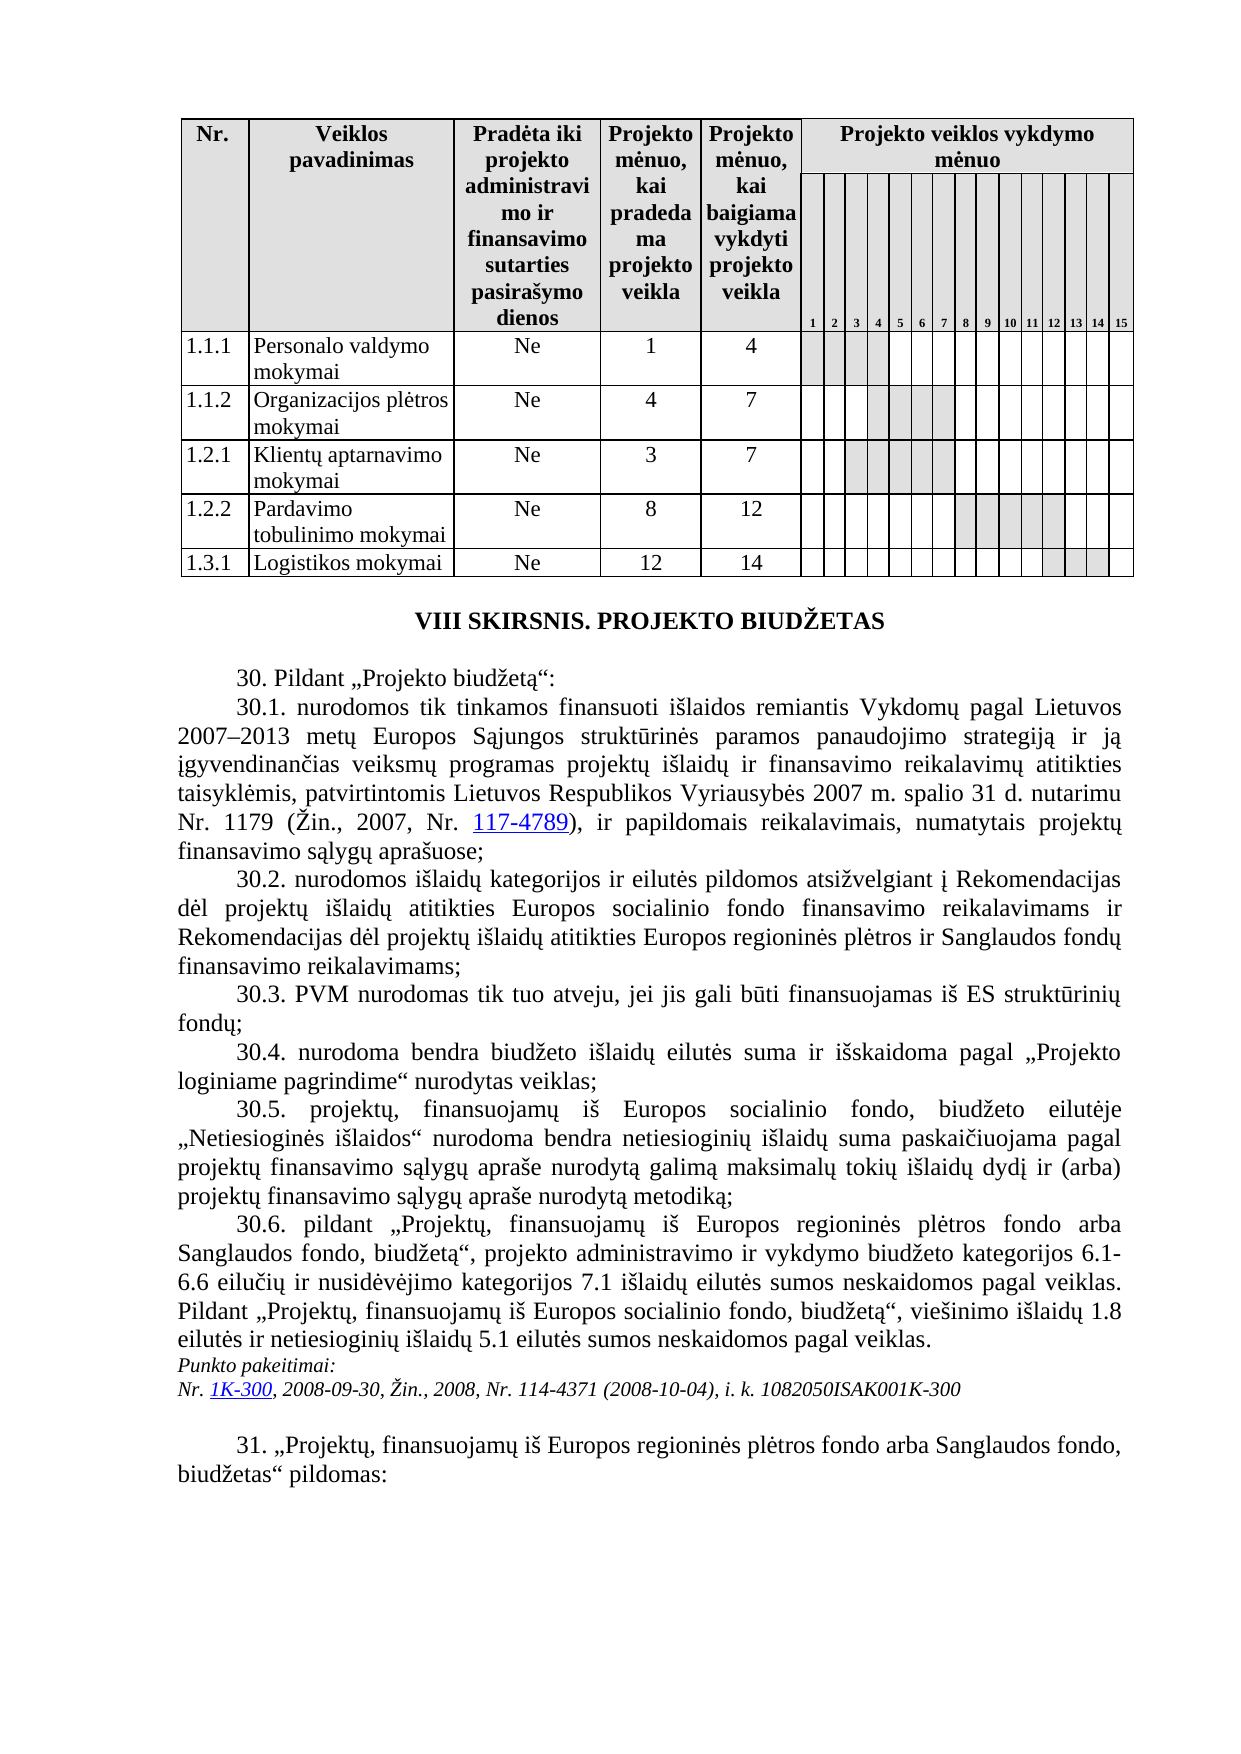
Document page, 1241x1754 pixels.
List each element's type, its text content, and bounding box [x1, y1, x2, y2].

table_cell [1087, 441, 1108, 493]
table_cell 9 [977, 174, 998, 331]
table_cell 3 [601, 441, 700, 493]
table_cell 14 [1087, 174, 1108, 331]
text Nr. 1K-300, 2008-09-30, Žin., 2008, Nr. 114-4371 (2008-10-04), i. k. 1082050ISAK001K-300 [177, 1377, 1122, 1401]
table_cell [1022, 332, 1042, 385]
table_cell 1.3.1 [182, 549, 248, 576]
table_cell [890, 332, 911, 385]
table_cell 1.2.2 [182, 495, 248, 548]
table_cell [825, 495, 844, 548]
text VIII SKIRSNIS. PROJEKTO BIUDŽETAS [177, 606, 1122, 634]
text 30.3. PVM nurodomas tik tuo atveju, jei jis gali būti finansuojamas iš ES struktūrinių fondų; [177, 979, 1122, 1037]
table_cell [1066, 332, 1086, 385]
table_cell 4 [702, 332, 800, 385]
text 30.2. nurodomos išlaidų kategorijos ir eilutės pildomos atsižvelgiant į Rekomendacijas dėl projektų išlaidų atitikties Europos socialinio fondo finansavimo reikalavimams ir Rekomendacijas dėl projektų išlaidų atitikties Europos regioninės plėtros ir Sanglaudos fondų finansavimo reikalavimams; [177, 864, 1122, 979]
table_cell [1066, 441, 1086, 493]
table_cell [956, 332, 975, 385]
table_cell [846, 549, 867, 576]
table_cell [933, 332, 954, 385]
table_cell Ne [455, 495, 600, 548]
table_cell [1110, 549, 1133, 576]
table_cell Logistikos mokymai [250, 549, 453, 576]
table_cell [890, 495, 911, 548]
table_cell [1087, 386, 1108, 439]
text Punkto pakeitimai: [177, 1353, 1122, 1377]
table_cell 5 [890, 174, 911, 331]
table_cell [1043, 332, 1064, 385]
table_cell [977, 386, 998, 439]
table_header Projekto mėnuo, kai baigiama vykdyti projekto veikla [702, 120, 801, 331]
table_cell [1022, 386, 1042, 439]
table_cell [802, 332, 823, 385]
table_cell [846, 332, 867, 385]
table_cell 4 [868, 174, 888, 331]
table_cell 7 [702, 441, 800, 493]
text 30.1. nurodomos tik tinkamos finansuoti išlaidos remiantis Vykdomų pagal Lietuvos 2007–2013 metų Europos Sąjungos struktūrinės paramos panaudojimo strategiją ir ją įgyvendinančias veiksmų programas projektų išlaidų ir finansavimo reikalavimų atitikties taisyklėmis, patvirtintomis Lietuvos Respublikos Vyriausybės 2007 m. spalio 31 d. nutarimu Nr. 1179 (Žin., 2007, Nr. 117-4789), ir papildomais reikalavimais, numatytais projektų finansavimo sąlygų aprašuose; [177, 692, 1122, 864]
table_cell [912, 549, 932, 576]
table_cell [1110, 332, 1133, 385]
table_cell [868, 441, 888, 493]
table_cell [1000, 495, 1021, 548]
table_cell [1110, 441, 1133, 493]
table_cell [1000, 549, 1021, 576]
table_cell [825, 332, 844, 385]
text 30.5. projektų, finansuojamų iš Europos socialinio fondo, biudžeto eilutėje „Netiesioginės išlaidos“ nurodoma bendra netiesioginių išlaidų suma paskaičiuojama pagal projektų finansavimo sąlygų apraše nurodytą galimą maksimalų tokių išlaidų dydį ir (arba) projektų finansavimo sąlygų apraše nurodytą metodiką; [177, 1094, 1122, 1209]
table_cell [868, 386, 888, 439]
text 30.4. nurodoma bendra biudžeto išlaidų eilutės suma ir išskaidoma pagal „Projekto loginiame pagrindime“ nurodytas veiklas; [177, 1037, 1122, 1094]
table_cell [912, 332, 932, 385]
table_cell 1.1.2 [182, 386, 248, 439]
table_cell [1110, 386, 1133, 439]
table_cell 12 [1043, 174, 1064, 331]
table_cell [802, 441, 823, 493]
table_cell [933, 441, 954, 493]
table_cell [802, 549, 823, 576]
table_cell [977, 495, 998, 548]
table_cell 7 [933, 174, 954, 331]
table_cell [912, 495, 932, 548]
table_cell 1.2.1 [182, 441, 248, 493]
table_cell [846, 441, 867, 493]
table_cell [890, 386, 911, 439]
table_header Veiklos pavadinimas [250, 120, 453, 331]
table_cell [933, 495, 954, 548]
table_cell [1022, 549, 1042, 576]
table_cell [1043, 386, 1064, 439]
table_cell [1043, 441, 1064, 493]
table_cell [977, 332, 998, 385]
table_cell [1066, 386, 1086, 439]
table_cell 12 [601, 549, 700, 576]
table_cell 15 [1110, 174, 1133, 331]
table_header Projekto mėnuo, kai pradedama projekto veikla [601, 120, 700, 331]
table_header Projekto veiklos vykdymo mėnuo [802, 119, 1133, 172]
table_cell 2 [825, 174, 844, 331]
table_cell [890, 441, 911, 493]
table_cell [1110, 495, 1133, 548]
table_cell 11 [1022, 174, 1042, 331]
table_header Pradėta iki projekto administravimo ir finansavimo sutarties pasirašymo dienos [455, 120, 600, 331]
table_cell Personalo valdymo mokymai [250, 332, 453, 385]
table_cell [956, 386, 975, 439]
table_cell 13 [1066, 174, 1086, 331]
table_cell [1087, 332, 1108, 385]
table_cell [846, 495, 867, 548]
table_cell [825, 549, 844, 576]
text 30.6. pildant „Projektų, finansuojamų iš Europos regioninės plėtros fondo arba Sanglaudos fondo, biudžetą“, projekto administravimo ir vykdymo biudžeto kategorijos 6.1-6.6 eilučių ir nusidėvėjimo kategorijos 7.1 išlaidų eilutės sumos neskaidomos pagal veiklas. Pildant „Projektų, finansuojamų iš Europos socialinio fondo, biudžetą“, viešinimo išlaidų 1.8 eilutės ir netiesioginių išlaidų 5.1 eilutės sumos neskaidomos pagal veiklas. [177, 1209, 1122, 1353]
table_cell 6 [912, 174, 932, 331]
table_cell [1066, 549, 1086, 576]
table_cell [802, 495, 823, 548]
table_cell [933, 549, 954, 576]
table_cell [1022, 441, 1042, 493]
table_cell 12 [702, 495, 800, 548]
table_cell [825, 386, 844, 439]
table_cell Pardavimo tobulinimo mokymai [250, 495, 453, 548]
table_cell 7 [702, 386, 800, 439]
table_cell [1043, 549, 1064, 576]
table_cell [846, 386, 867, 439]
table_cell [977, 441, 998, 493]
table_cell [868, 332, 888, 385]
table_cell Organizacijos plėtros mokymai [250, 386, 453, 439]
table_cell [912, 441, 932, 493]
table_cell 1 [802, 174, 823, 331]
table_cell [977, 549, 998, 576]
table_cell [956, 441, 975, 493]
table_cell 14 [702, 549, 800, 576]
table_cell [1000, 332, 1021, 385]
table_cell [868, 549, 888, 576]
table_cell [1087, 549, 1108, 576]
table_cell Ne [455, 441, 600, 493]
table_cell 8 [956, 174, 975, 331]
table_cell Ne [455, 549, 600, 576]
table_cell 10 [1000, 174, 1021, 331]
table_cell 4 [601, 386, 700, 439]
table_cell 3 [846, 174, 867, 331]
table_cell Ne [455, 332, 600, 385]
table_cell 8 [601, 495, 700, 548]
table_cell [933, 386, 954, 439]
table_cell [802, 386, 823, 439]
table_cell 1.1.1 [182, 332, 248, 385]
table_cell [1087, 495, 1108, 548]
table_header Nr. [182, 120, 248, 331]
table_cell Klientų aptarnavimo mokymai [250, 441, 453, 493]
table_cell [1022, 495, 1042, 548]
table_cell [825, 441, 844, 493]
table_cell [1000, 441, 1021, 493]
table_cell [1043, 495, 1064, 548]
text 30. Pildant „Projekto biudžetą“: [177, 663, 1122, 692]
table_cell [956, 495, 975, 548]
table_cell [912, 386, 932, 439]
table_cell [890, 549, 911, 576]
table_cell Ne [455, 386, 600, 439]
table_cell [1066, 495, 1086, 548]
text 31. „Projektų, finansuojamų iš Europos regioninės plėtros fondo arba Sanglaudos fondo, biudžetas“ pildomas: [177, 1430, 1122, 1488]
table_cell 1 [601, 332, 700, 385]
table_cell [1000, 386, 1021, 439]
table_cell [868, 495, 888, 548]
table_cell [956, 549, 975, 576]
